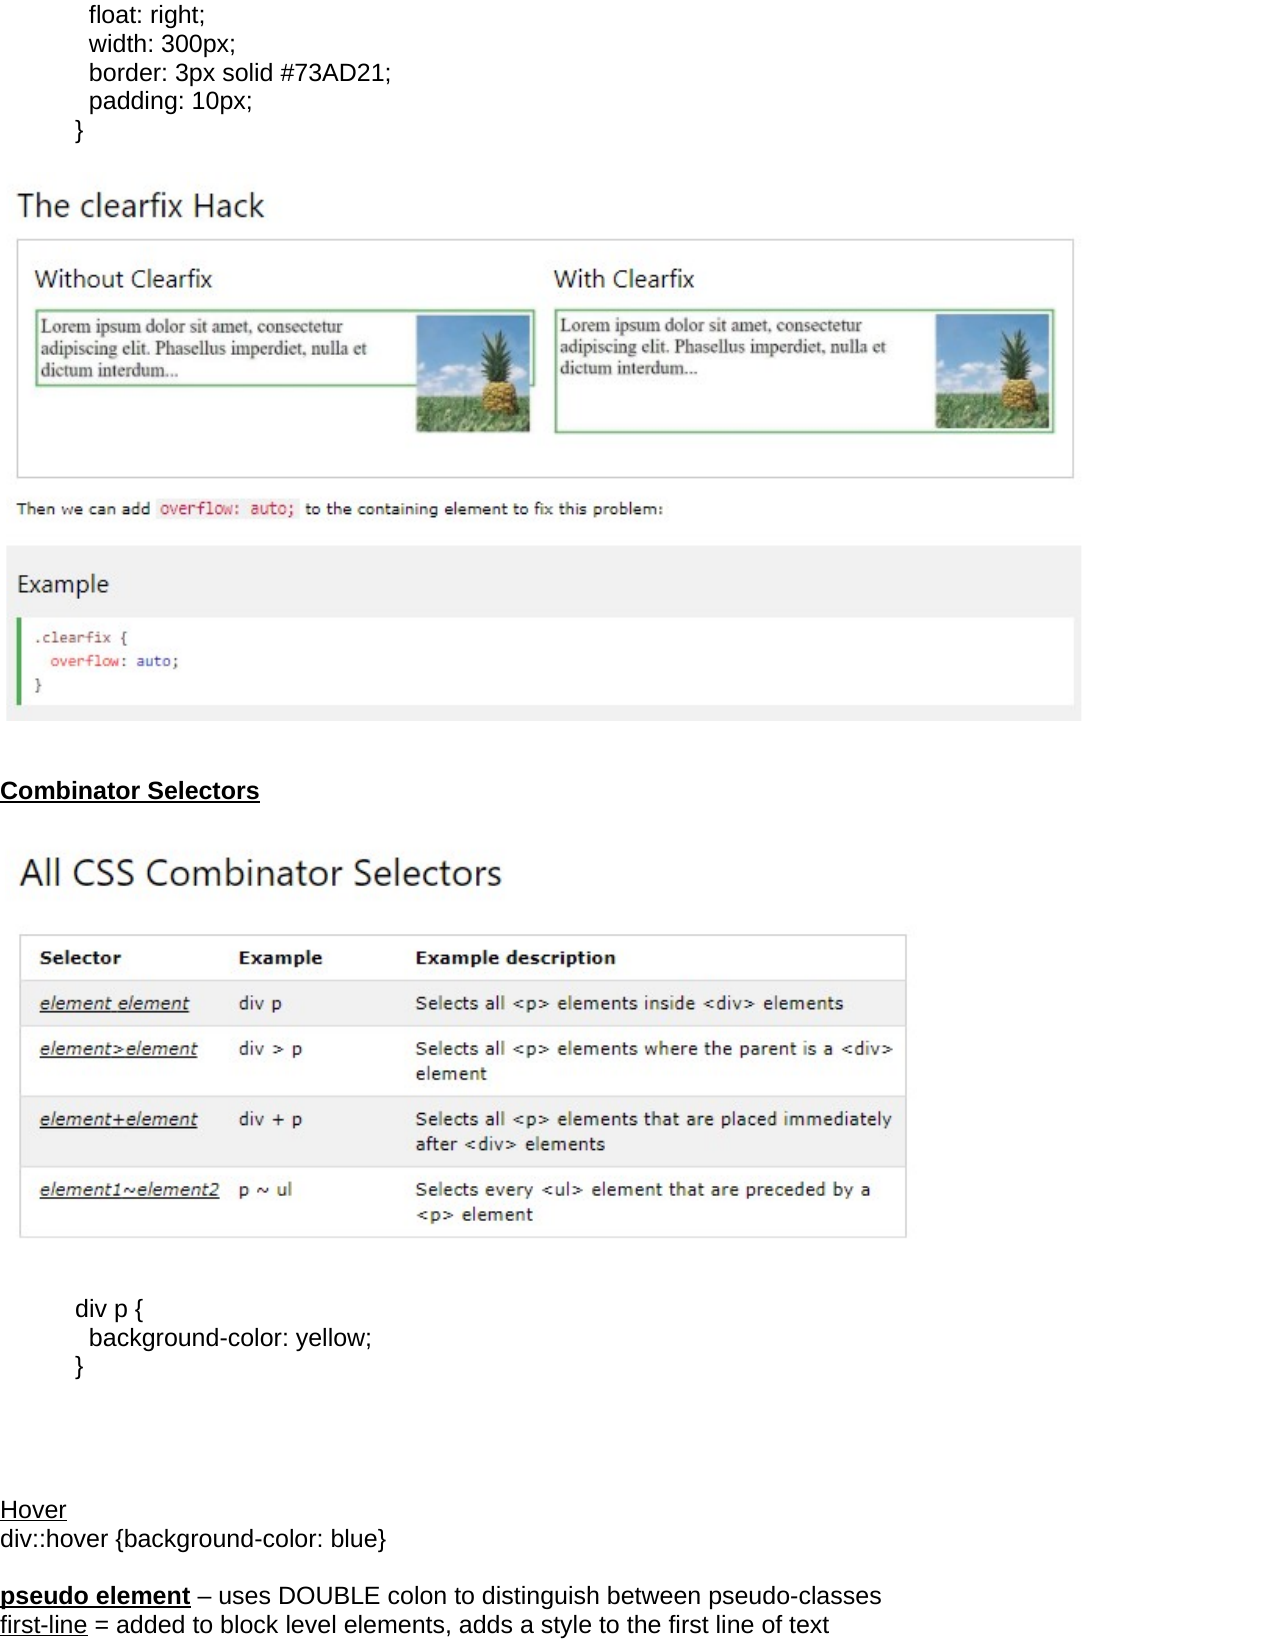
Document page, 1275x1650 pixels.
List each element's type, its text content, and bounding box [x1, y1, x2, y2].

text div p { [75, 1294, 1275, 1322]
text div::hover {background-color: blue} [0, 1524, 1275, 1552]
text Hover [0, 1495, 1275, 1524]
text float: right; [75, 0, 1275, 29]
text first-line = added to block level elements, adds a style to the first line of text [0, 1610, 1275, 1639]
text } [75, 115, 1275, 144]
text background-color: yellow; [75, 1322, 1275, 1351]
picture [4, 825, 918, 1257]
picture [6, 172, 1082, 721]
text } [75, 1351, 1275, 1380]
text width: 300px; [75, 29, 1275, 57]
text Combinator Selectors [0, 776, 1275, 805]
text pseudo element – uses DOUBLE colon to distinguish between pseudo-classes [0, 1581, 1275, 1610]
text border: 3px solid #73AD21; [75, 57, 1275, 86]
text padding: 10px; [75, 86, 1275, 115]
